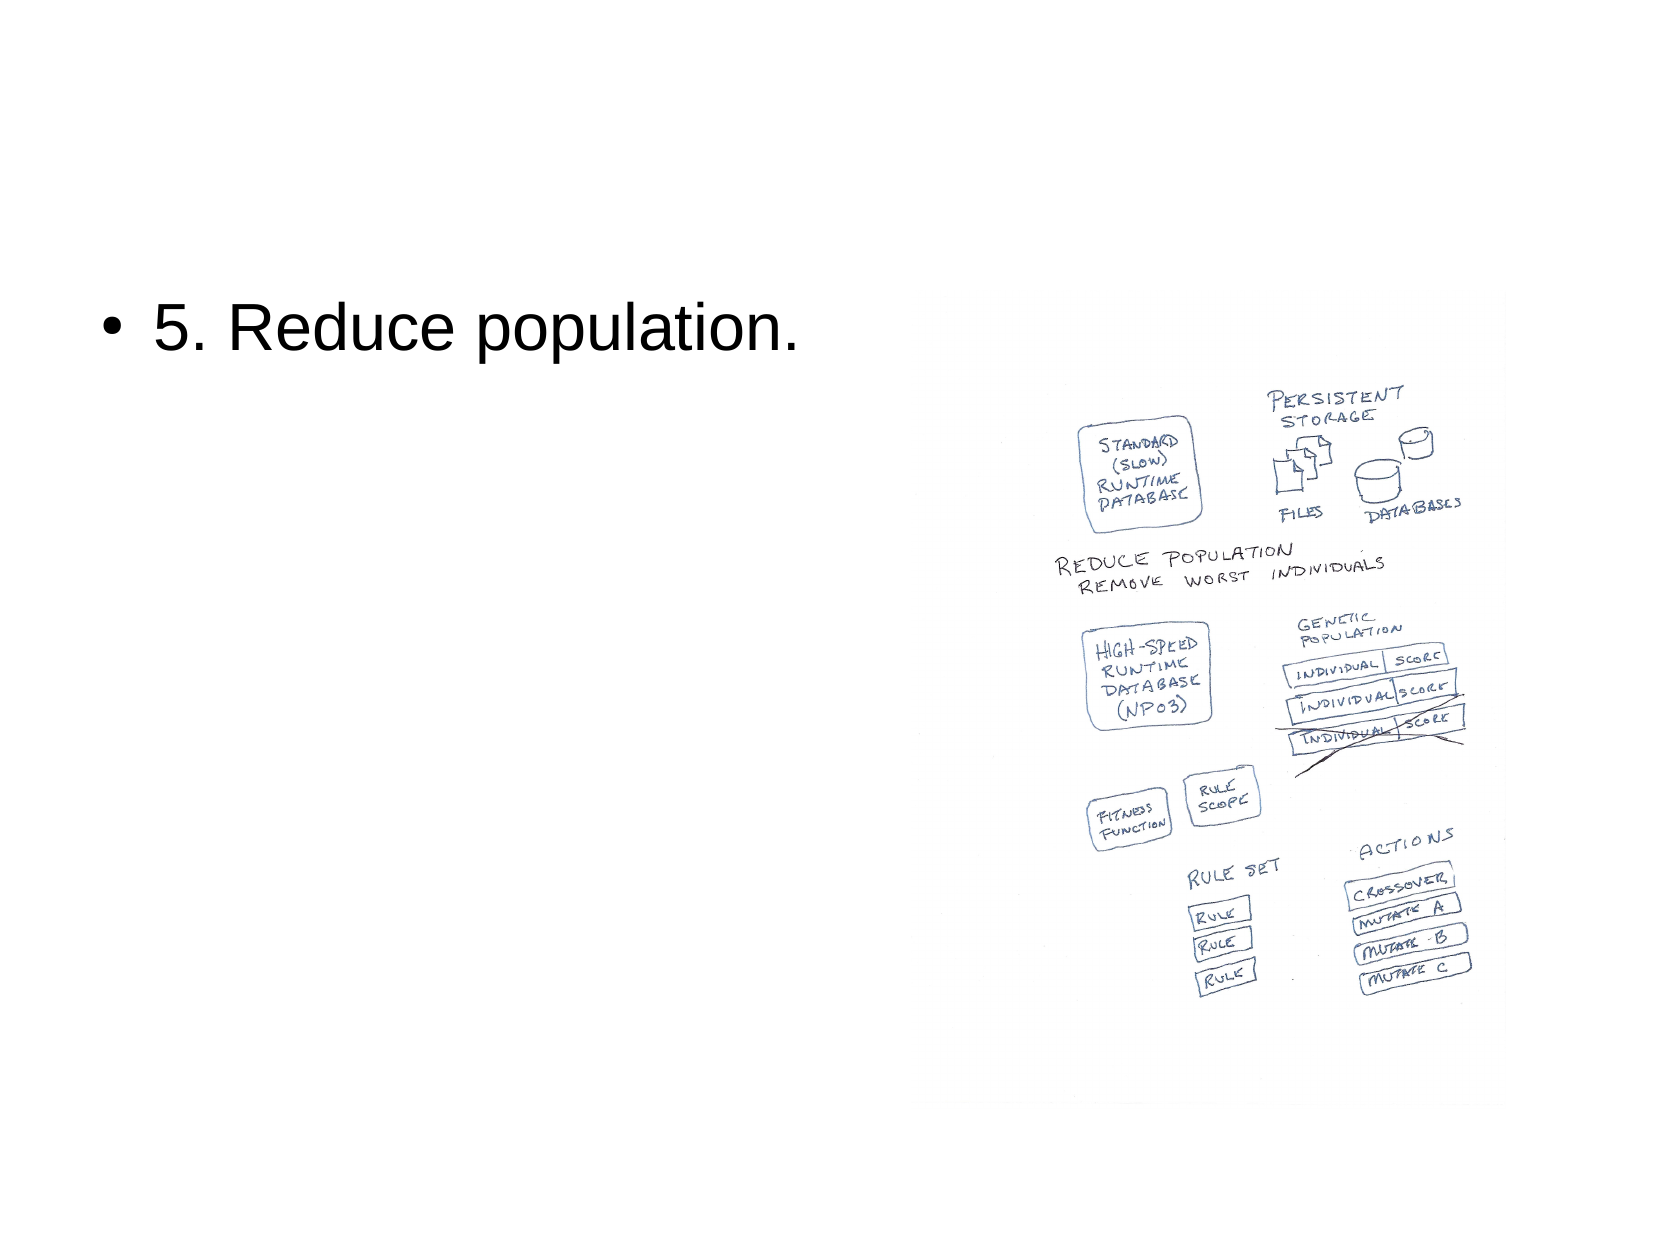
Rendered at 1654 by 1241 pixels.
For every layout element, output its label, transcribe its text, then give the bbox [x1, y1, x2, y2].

picture [911, 290, 1506, 1109]
list 5. Reduce population. [82, 290, 809, 1109]
